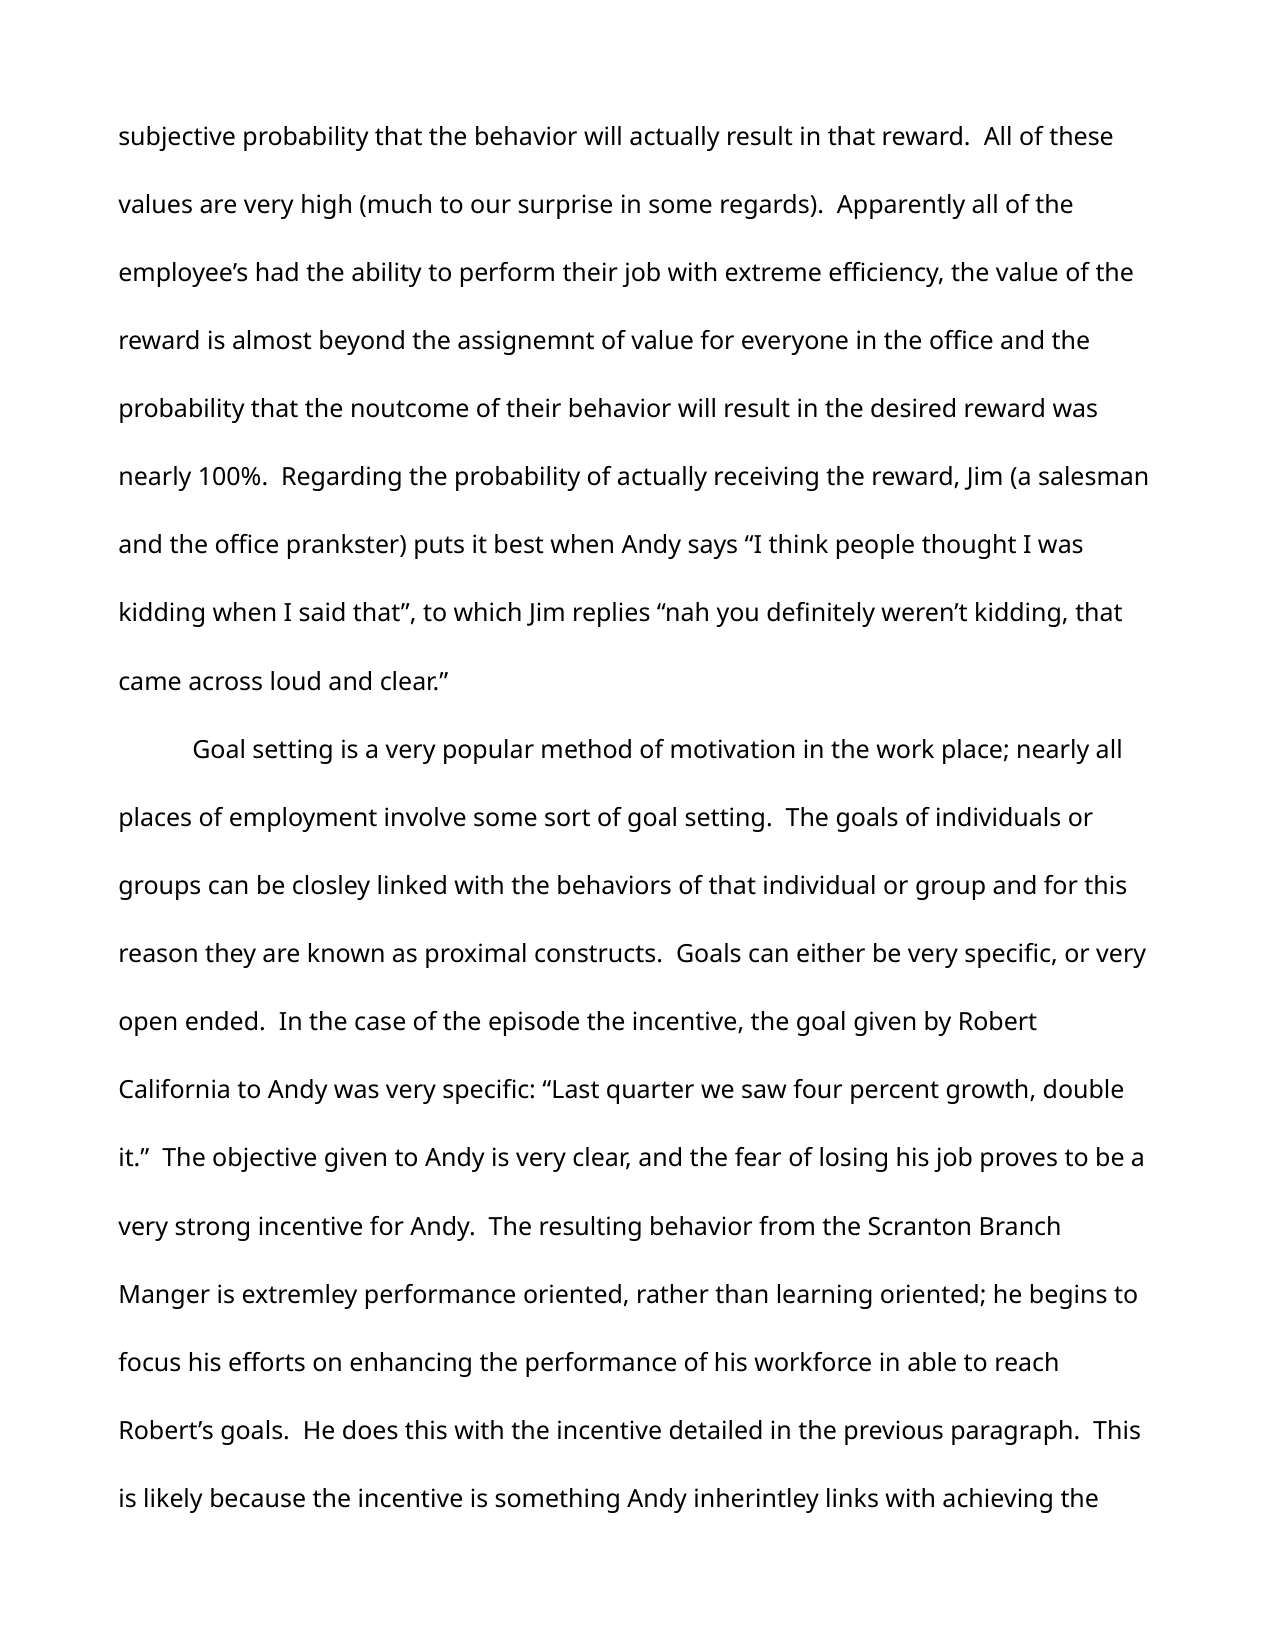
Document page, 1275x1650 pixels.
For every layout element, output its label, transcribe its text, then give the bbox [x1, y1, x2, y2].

text Goal setting is a very popular method of motivation in the work place; nearly all places of employment involve some sort of goal setting. The goals of individuals or groups can ​be closley linked with the behaviors of that individual or group and for this reason they are known as proximal constructs. Goals can either be very specific, or very open ended. In the case of the episode the incentive, the goal given by Robert California to Andy was very specific: “Last quarter we saw four percent growth, double it.” The objective given to Andy is very clear, and the fear of losing his job proves to be a very strong incentive for Andy. The resulting behavior from the Scranton Branch Manger is extremley performance oriented, rather than learning oriented; he begins to focus his efforts on enhancing the performance of his workforce in able to reach Robert’s goals. He does this with the incentive detailed in the previous paragraph. This is likely because the incentive is something Andy inherintley links with achieving the [118, 731, 1157, 1515]
text subjective probability that the behavior will actually result in that reward. All of these values are very high (much to our surprise in some regards). Apparently all of the employee’s had the ability to perform their job with extreme efficiency, the value of the reward is almost beyond the assignemnt of value for everyone in the office and the probability that the noutcome of their behavior will result in the desired reward was nearly 100%. Regarding the probability of actually receiving the reward, Jim (a salesman and the office prankster) puts it best when Andy says “I think people thought I was kidding when I said that”, to which Jim replies “nah you definitely weren’t kidding, that came across loud and clear.” [118, 118, 1157, 697]
